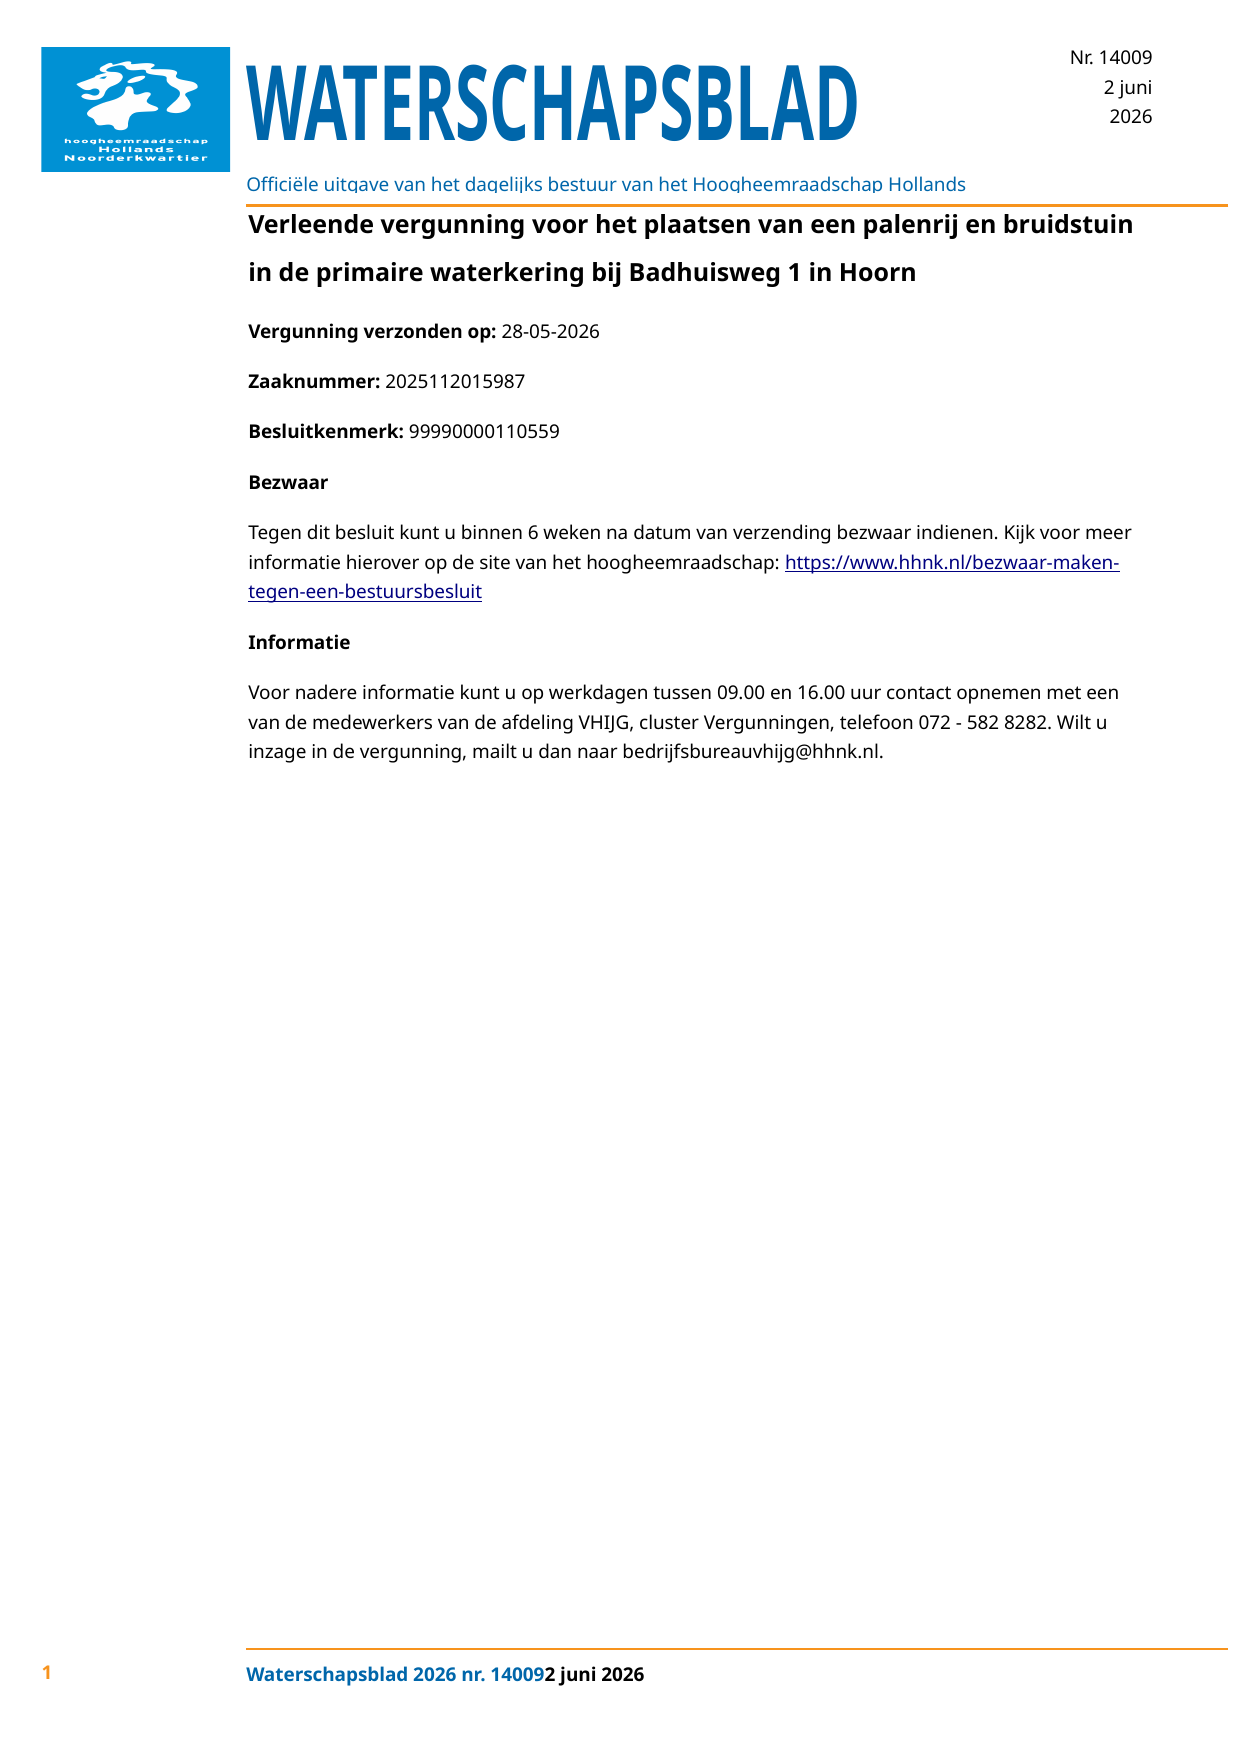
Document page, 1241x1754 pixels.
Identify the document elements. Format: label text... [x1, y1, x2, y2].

picture [88, 87, 157, 130]
text Besluitkenmerk: 99990000110559 [248, 419, 1152, 444]
picture [78, 64, 122, 99]
picture [129, 76, 144, 82]
text Tegen dit besluit kunt u binnen 6 weken na datum van verzending bezwaar indienen. Kijk voor meer informatie hierover op de site van het hoogheemraadschap: https://www.hhnk.nl/bezwaar-maken-tegen-een-bestuursbesluit [248, 519, 1152, 604]
text Bezwaar [248, 469, 1152, 495]
text Informatie [248, 629, 1152, 655]
text Zaaknummer: 2025112015987 [248, 368, 1152, 394]
text Verleende vergunning voor het plaatsen van een palenrij en bruidstuin in de primaire waterkering bij Badhuisweg 1 in Hoorn [248, 207, 1152, 288]
picture [118, 62, 197, 112]
text Vergunning verzonden op: 28-05-2026 [248, 318, 1152, 344]
text Voor nadere informatie kunt u op werkdagen tussen 09.00 en 16.00 uur contact opnemen met een van de medewerkers van de afdeling VHIJG, cluster Vergunningen, telefoon 072 - 582 8282. Wilt u inzage in de vergunning, mailt u dan naar bedrijfsbureauvhijg@hhnk.nl. [248, 679, 1152, 764]
